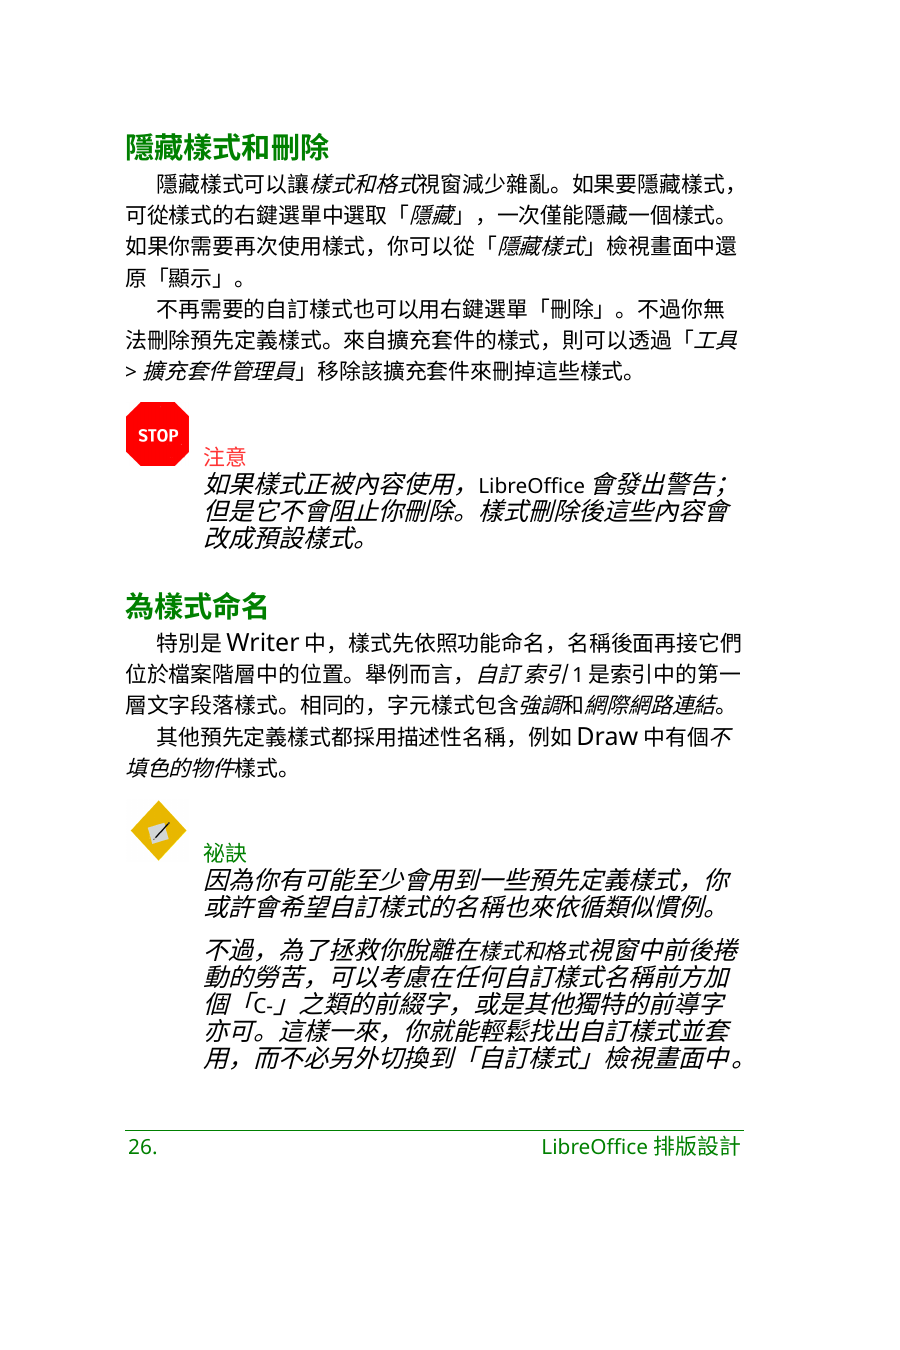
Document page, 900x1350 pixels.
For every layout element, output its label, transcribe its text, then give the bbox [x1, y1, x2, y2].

text 隱藏樣式可以讓樣式和格式視窗減少雜亂。如果要隱藏樣式，可從樣式的右鍵選單中選取「隱藏」，一次僅能隱藏一個樣式。如果你需要再次使用樣式，你可以從「隱藏樣式」檢視畫面中還原「顯示」。 [125, 167, 744, 292]
text 其他預先定義樣式都採用描述性名稱，例如Draw中有個不填色的物件樣式。 [125, 720, 744, 782]
list 祕訣 [125, 798, 744, 868]
text 如果樣式正被內容使用，LibreOffice會發出警告；但是它不會阻止你刪除。樣式刪除後這些內容會改成預設樣式。 [203, 471, 744, 553]
picture [126, 799, 189, 862]
list 注意 [125, 402, 744, 471]
subtitle 隱藏樣式和刪除 [125, 125, 744, 167]
picture [126, 402, 189, 466]
subtitle 為樣式命名 [125, 584, 744, 626]
text 因為你有可能至少會用到一些預先定義樣式，你或許會希望自訂樣式的名稱也來依循類似慣例。 [203, 868, 744, 922]
text 特別是Writer中，樣式先依照功能命名，名稱後面再接它們位於檔案階層中的位置。舉例而言，自訂 索引1是索引中的第一層文字段落樣式。相同的，字元樣式包含強調和網際網路連結。 [125, 626, 744, 720]
text 不過，為了拯救你脫離在樣式和格式視窗中前後捲動的勞苦，可以考慮在任何自訂樣式名稱前方加個「C-」之類的前綴字，或是其他獨特的前導字亦可。這樣一來，你就能輕鬆找出自訂樣式並套用，而不必另外切換到「自訂樣式」檢視畫面中。 [203, 938, 744, 1073]
text 不再需要的自訂樣式也可以用右鍵選單「刪除」。不過你無法刪除預先定義樣式。來自擴充套件的樣式，則可以透過「工具 > 擴充套件管理員」移除該擴充套件來刪掉這些樣式。 [125, 292, 744, 386]
